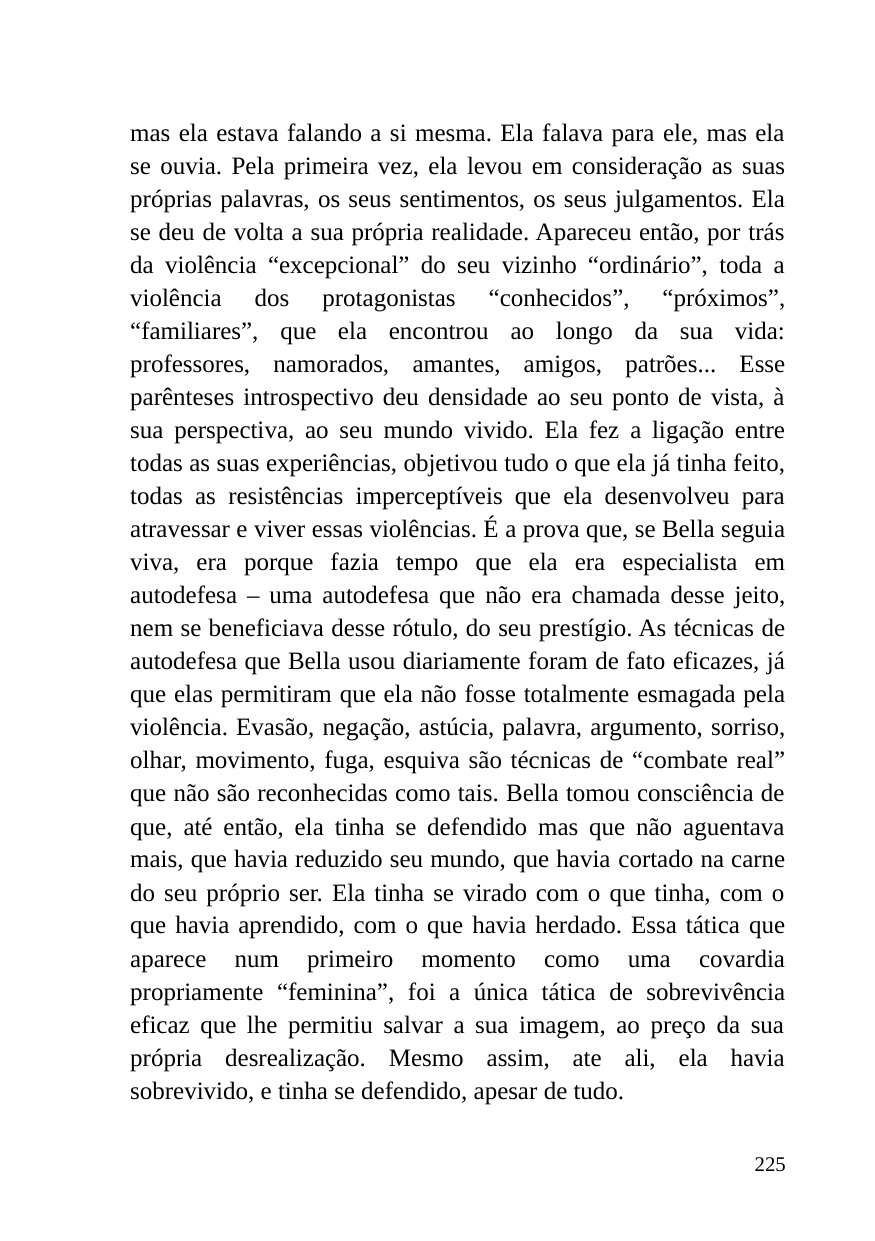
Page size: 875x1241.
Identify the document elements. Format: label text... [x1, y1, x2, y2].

text mas ela estava falando a si mesma. Ela falava para ele, mas ela se ouvia. Pela primeira vez, ela levou em consideração as suas próprias palavras, os seus sentimentos, os seus julgamentos. Ela se deu de volta a sua própria realidade. Apareceu então, por trás da violência “excepcional” do seu vizinho “ordinário”, toda a violência dos protagonistas “conhecidos”, “próximos”, “familiares”, que ela encontrou ao longo da sua vida: professores, namorados, amantes, amigos, patrões... Esse parênteses introspectivo deu densidade ao seu ponto de vista, à sua perspectiva, ao seu mundo vivido. Ela fez a ligação entre todas as suas experiências, objetivou tudo o que ela já tinha feito, todas as resistências imperceptíveis que ela desenvolveu para atravessar e viver essas violências. É a prova que, se Bella seguia viva, era porque fazia tempo que ela era especialista em autodefesa – uma autodefesa que não era chamada desse jeito, nem se beneficiava desse rótulo, do seu prestígio. As técnicas de autodefesa que Bella usou diariamente foram de fato eficazes, já que elas permitiram que ela não fosse totalmente esmagada pela violência. Evasão, negação, astúcia, palavra, argumento, sorriso, olhar, movimento, fuga, esquiva são técnicas de “combate real” que não são reconhecidas como tais. Bella tomou consciência de que, até então, ela tinha se defendido mas que não aguentava mais, que havia reduzido seu mundo, que havia cortado na carne do seu próprio ser. Ela tinha se virado com o que tinha, com o que havia aprendido, com o que havia herdado. Essa tática que aparece num primeiro momento como uma covardia propriamente “feminina”, foi a única tática de sobrevivência eficaz que lhe permitiu salvar a sua imagem, ao preço da sua própria desrealização. Mesmo assim, ate ali, ela havia sobrevivido, e tinha se defendido, apesar de tudo. [130, 118, 786, 1104]
